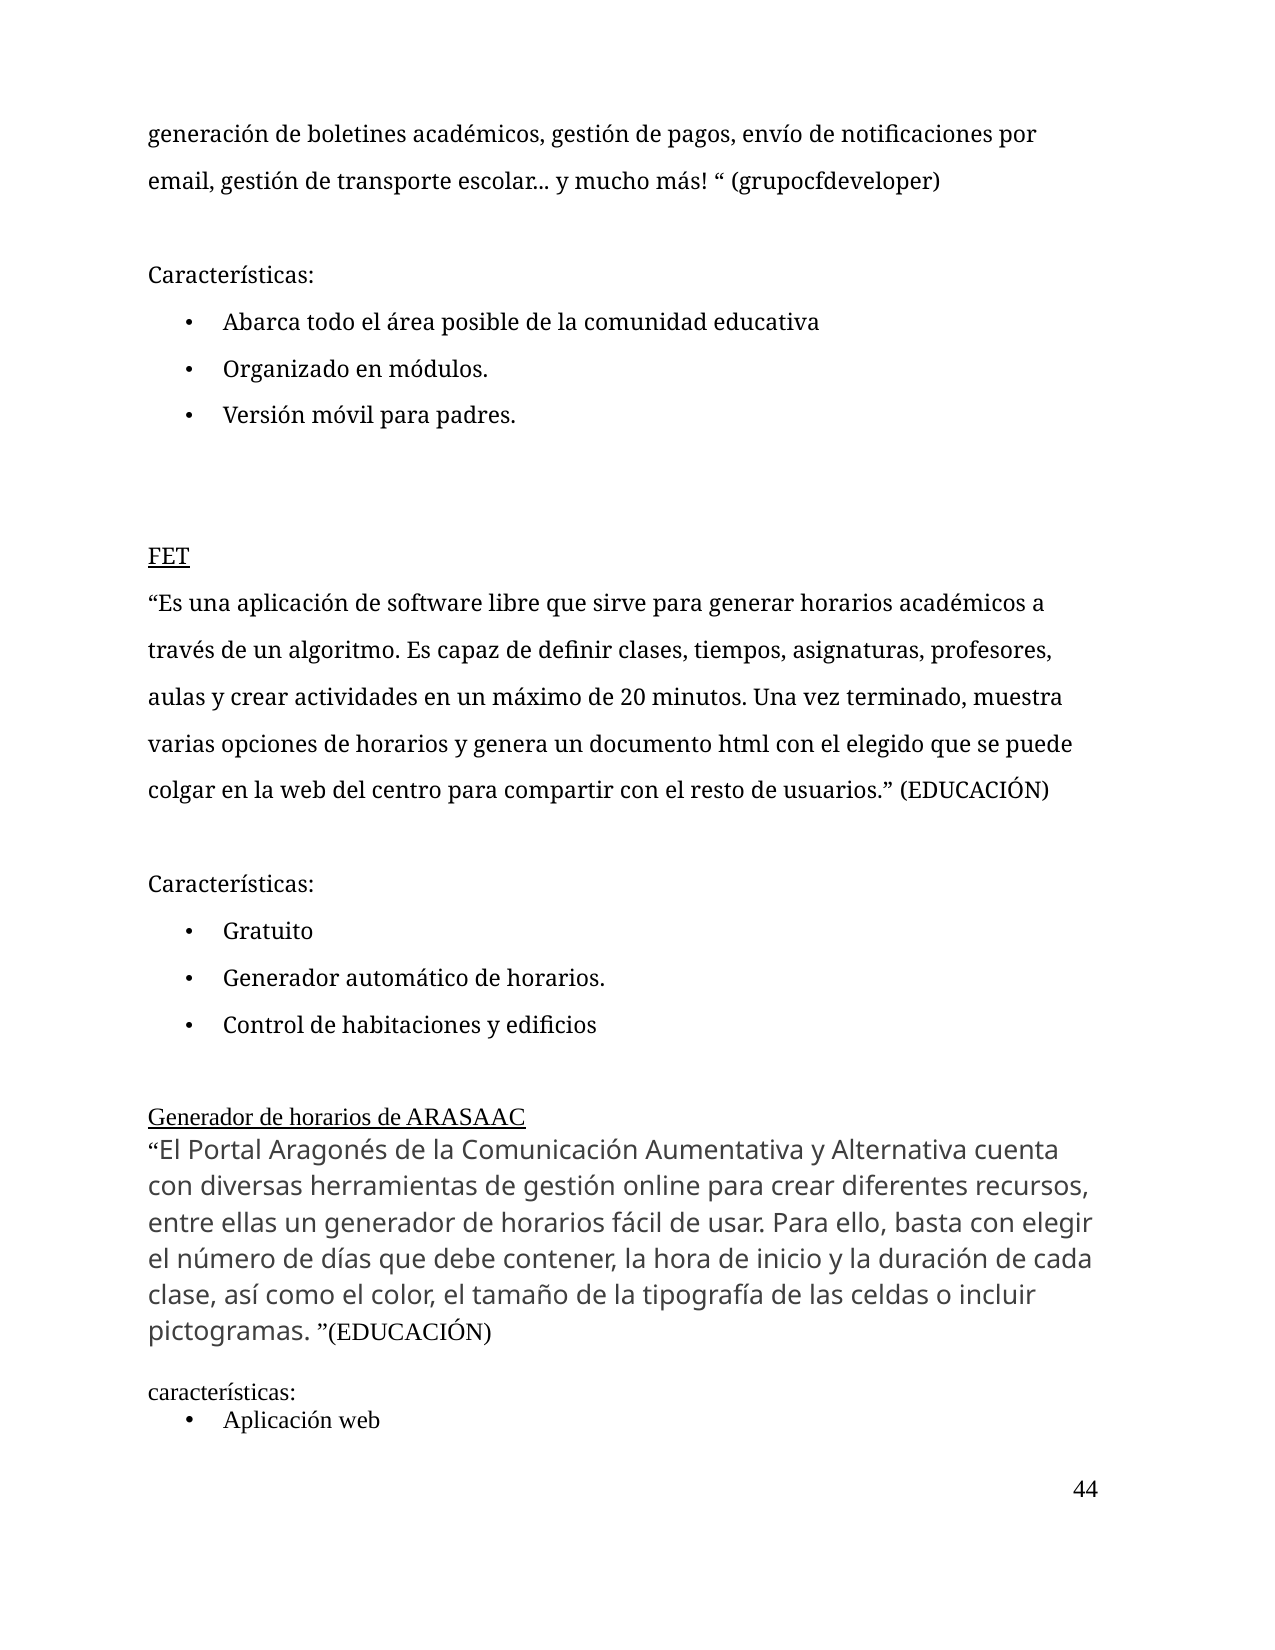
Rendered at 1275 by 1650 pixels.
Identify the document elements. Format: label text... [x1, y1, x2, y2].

list Versión móvil para padres. [185, 399, 1098, 431]
list Control de habitaciones y edificios [185, 1009, 1098, 1040]
text características: [148, 1377, 1098, 1406]
text generación de boletines académicos, gestión de pagos, envío de notificaciones por email, gestión de transporte escolar... y mucho más! “ (grupocfdeveloper) [148, 118, 1098, 196]
list Aplicación web [185, 1406, 1098, 1434]
text Características: [148, 259, 1098, 290]
list Abarca todo el área posible de la comunidad educativa [185, 306, 1098, 337]
text “Es una aplicación de software libre que sirve para generar horarios académicos a través de un algoritmo. Es capaz de definir clases, tiempos, asignaturas, profesores, aulas y crear actividades en un máximo de 20 minutos. Una vez terminado, muestra varias opciones de horarios y genera un documento html con el elegido que se puede colgar en la web del centro para compartir con el resto de usuarios.” (EDUCACIÓN) [148, 587, 1098, 806]
text FET [148, 540, 1098, 571]
list Organizado en módulos. [185, 352, 1098, 384]
text Generador de horarios de ARASAAC [148, 1102, 1098, 1131]
list Generador automático de horarios. [185, 962, 1098, 993]
text Características: [148, 868, 1098, 899]
list Gratuito [185, 915, 1098, 946]
text “El Portal Aragonés de la Comunicación Aumentativa y Alternativa cuenta con diversas herramientas de gestión online para crear diferentes recursos, entre ellas un generador de horarios fácil de usar. Para ello, basta con elegir el número de días que debe contener, la hora de inicio y la duración de cada clase, así como el color, el tamaño de la tipografía de las celdas o incluir pictogramas. ”(EDUCACIÓN) [148, 1131, 1098, 1348]
